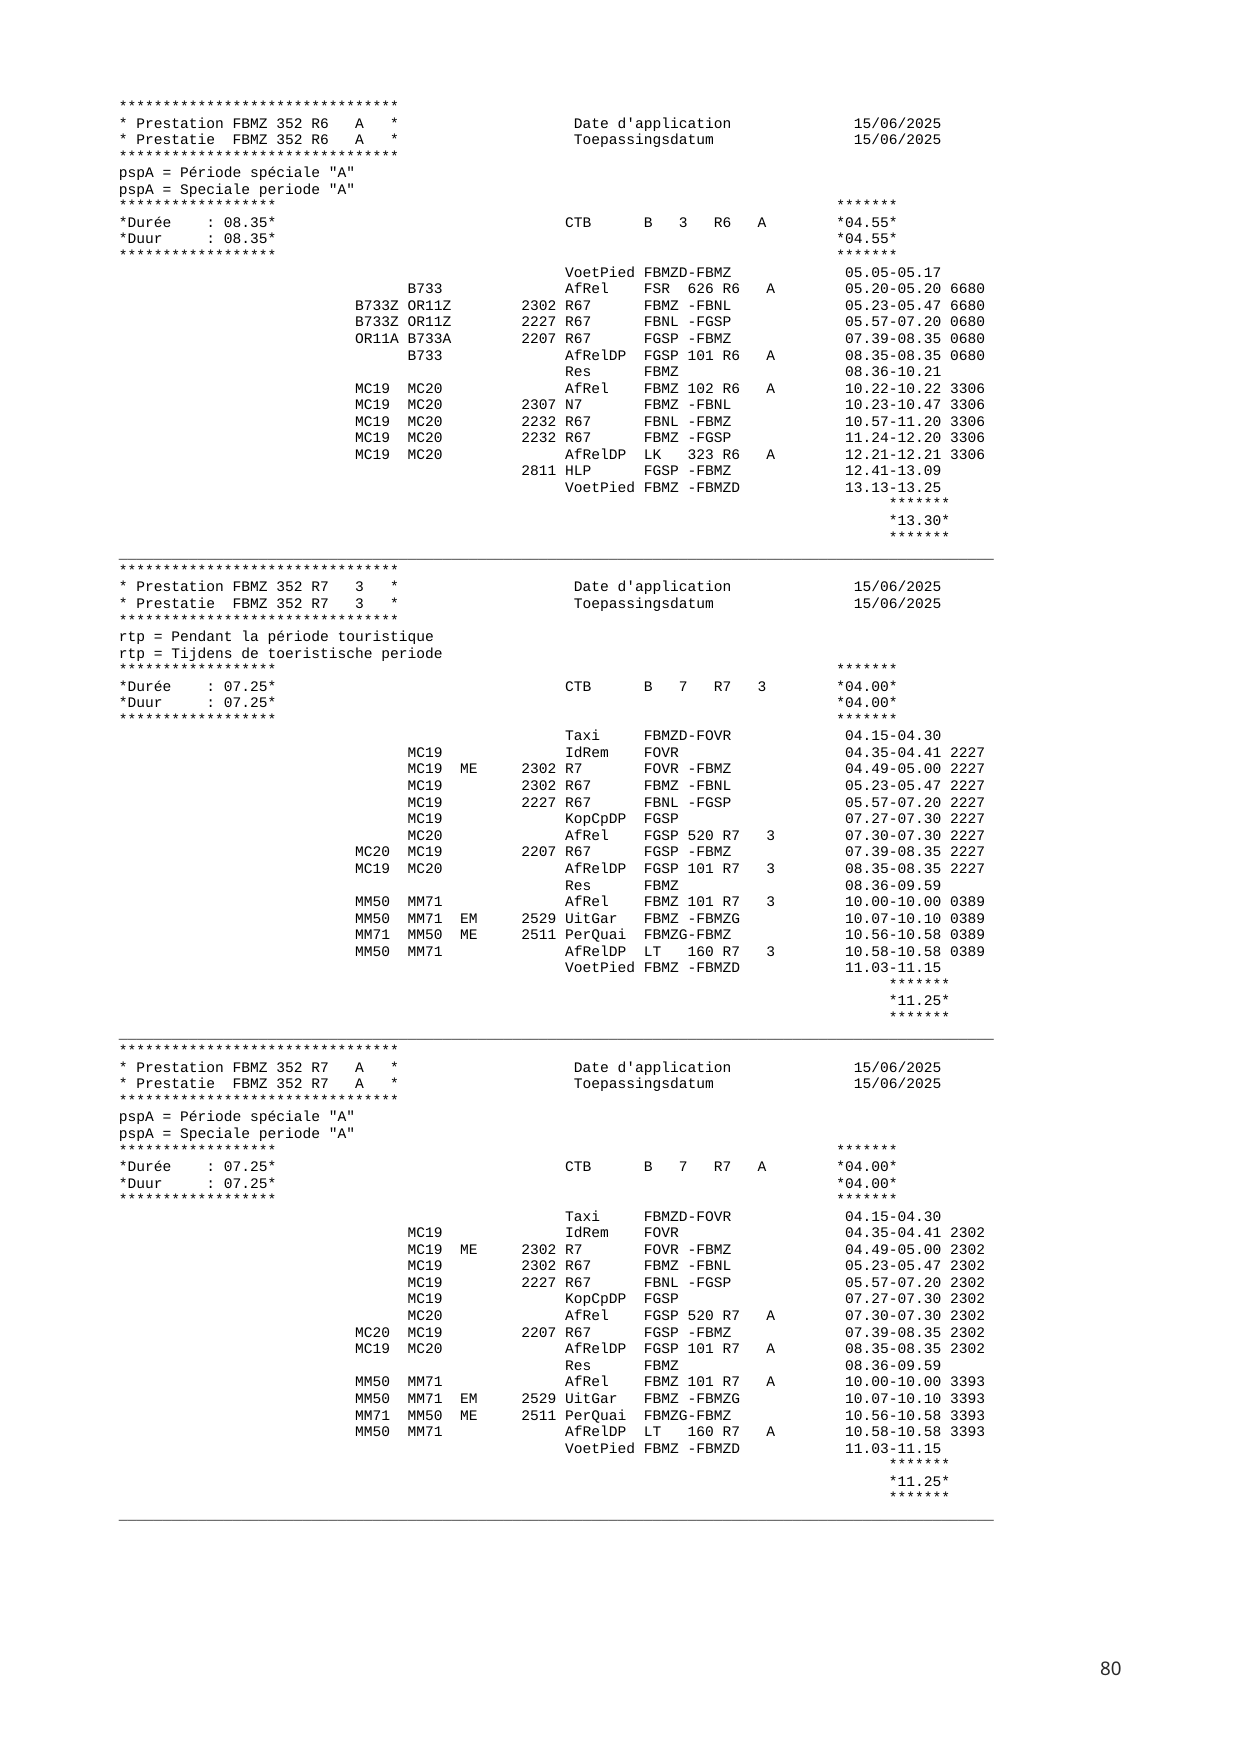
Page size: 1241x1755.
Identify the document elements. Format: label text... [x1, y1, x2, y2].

text ******************************** * Prestation FBMZ 352 R7 A * Date d'application 15/06/2025 * Prestatie FBMZ 352 R7 A * Toepassingsdatum 15/06/2025 ******************************** pspA = Période spéciale "A" pspA = Speciale periode "A" ****************** ******* *Durée : 07.25* CTB B 7 R7 A *04.00* *Duur : 07.25* *04.00* ****************** ******* Taxi FBMZD-FOVR 04.15-04.30 MC19 IdRem FOVR 04.35-04.41 2302 MC19 ME 2302 R7 FOVR -FBMZ 04.49-05.00 2302 MC19 2302 R67 FBMZ -FBNL 05.23-05.47 2302 MC19 2227 R67 FBNL -FGSP 05.57-07.20 2302 MC19 KopCpDP FGSP 07.27-07.30 2302 MC20 AfRel FGSP 520 R7 A 07.30-07.30 2302 MC20 MC19 2207 R67 FGSP -FBMZ 07.39-08.35 2302 MC19 MC20 AfRelDP FGSP 101 R7 A 08.35-08.35 2302 Res FBMZ 08.36-09.59 MM50 MM71 AfRel FBMZ 101 R7 A 10.00-10.00 3393 MM50 MM71 EM 2529 UitGar FBMZ -FBMZG 10.07-10.10 3393 MM71 MM50 ME 2511 PerQuai FBMZG-FBMZ 10.56-10.58 3393 MM50 MM71 AfRelDP LT 160 R7 A 10.58-10.58 3393 VoetPied FBMZ -FBMZD 11.03-11.15 ******* *11.25* ******* ____________________________________________________________________________________________________ [119, 1043, 1122, 1524]
text ******************************** * Prestation FBMZ 352 R6 A * Date d'application 15/06/2025 * Prestatie FBMZ 352 R6 A * Toepassingsdatum 15/06/2025 ******************************** pspA = Période spéciale "A" pspA = Speciale periode "A" ****************** ******* *Durée : 08.35* CTB B 3 R6 A *04.55* *Duur : 08.35* *04.55* ****************** ******* VoetPied FBMZD-FBMZ 05.05-05.17 B733 AfRel FSR 626 R6 A 05.20-05.20 6680 B733Z OR11Z 2302 R67 FBMZ -FBNL 05.23-05.47 6680 B733Z OR11Z 2227 R67 FBNL -FGSP 05.57-07.20 0680 OR11A B733A 2207 R67 FGSP -FBMZ 07.39-08.35 0680 B733 AfRelDP FGSP 101 R6 A 08.35-08.35 0680 Res FBMZ 08.36-10.21 MC19 MC20 AfRel FBMZ 102 R6 A 10.22-10.22 3306 MC19 MC20 2307 N7 FBMZ -FBNL 10.23-10.47 3306 MC19 MC20 2232 R67 FBNL -FBMZ 10.57-11.20 3306 MC19 MC20 2232 R67 FBMZ -FGSP 11.24-12.20 3306 MC19 MC20 AfRelDP LK 323 R6 A 12.21-12.21 3306 2811 HLP FGSP -FBMZ 12.41-13.09 VoetPied FBMZ -FBMZD 13.13-13.25 ******* *13.30* ******* ____________________________________________________________________________________________________ [119, 99, 1122, 563]
text ******************************** * Prestation FBMZ 352 R7 3 * Date d'application 15/06/2025 * Prestatie FBMZ 352 R7 3 * Toepassingsdatum 15/06/2025 ******************************** rtp = Pendant la période touristique rtp = Tijdens de toeristische periode ****************** ******* *Durée : 07.25* CTB B 7 R7 3 *04.00* *Duur : 07.25* *04.00* ****************** ******* Taxi FBMZD-FOVR 04.15-04.30 MC19 IdRem FOVR 04.35-04.41 2227 MC19 ME 2302 R7 FOVR -FBMZ 04.49-05.00 2227 MC19 2302 R67 FBMZ -FBNL 05.23-05.47 2227 MC19 2227 R67 FBNL -FGSP 05.57-07.20 2227 MC19 KopCpDP FGSP 07.27-07.30 2227 MC20 AfRel FGSP 520 R7 3 07.30-07.30 2227 MC20 MC19 2207 R67 FGSP -FBMZ 07.39-08.35 2227 MC19 MC20 AfRelDP FGSP 101 R7 3 08.35-08.35 2227 Res FBMZ 08.36-09.59 MM50 MM71 AfRel FBMZ 101 R7 3 10.00-10.00 0389 MM50 MM71 EM 2529 UitGar FBMZ -FBMZG 10.07-10.10 0389 MM71 MM50 ME 2511 PerQuai FBMZG-FBMZ 10.56-10.58 0389 MM50 MM71 AfRelDP LT 160 R7 3 10.58-10.58 0389 VoetPied FBMZ -FBMZD 11.03-11.15 ******* *11.25* ******* ____________________________________________________________________________________________________ [119, 563, 1122, 1043]
